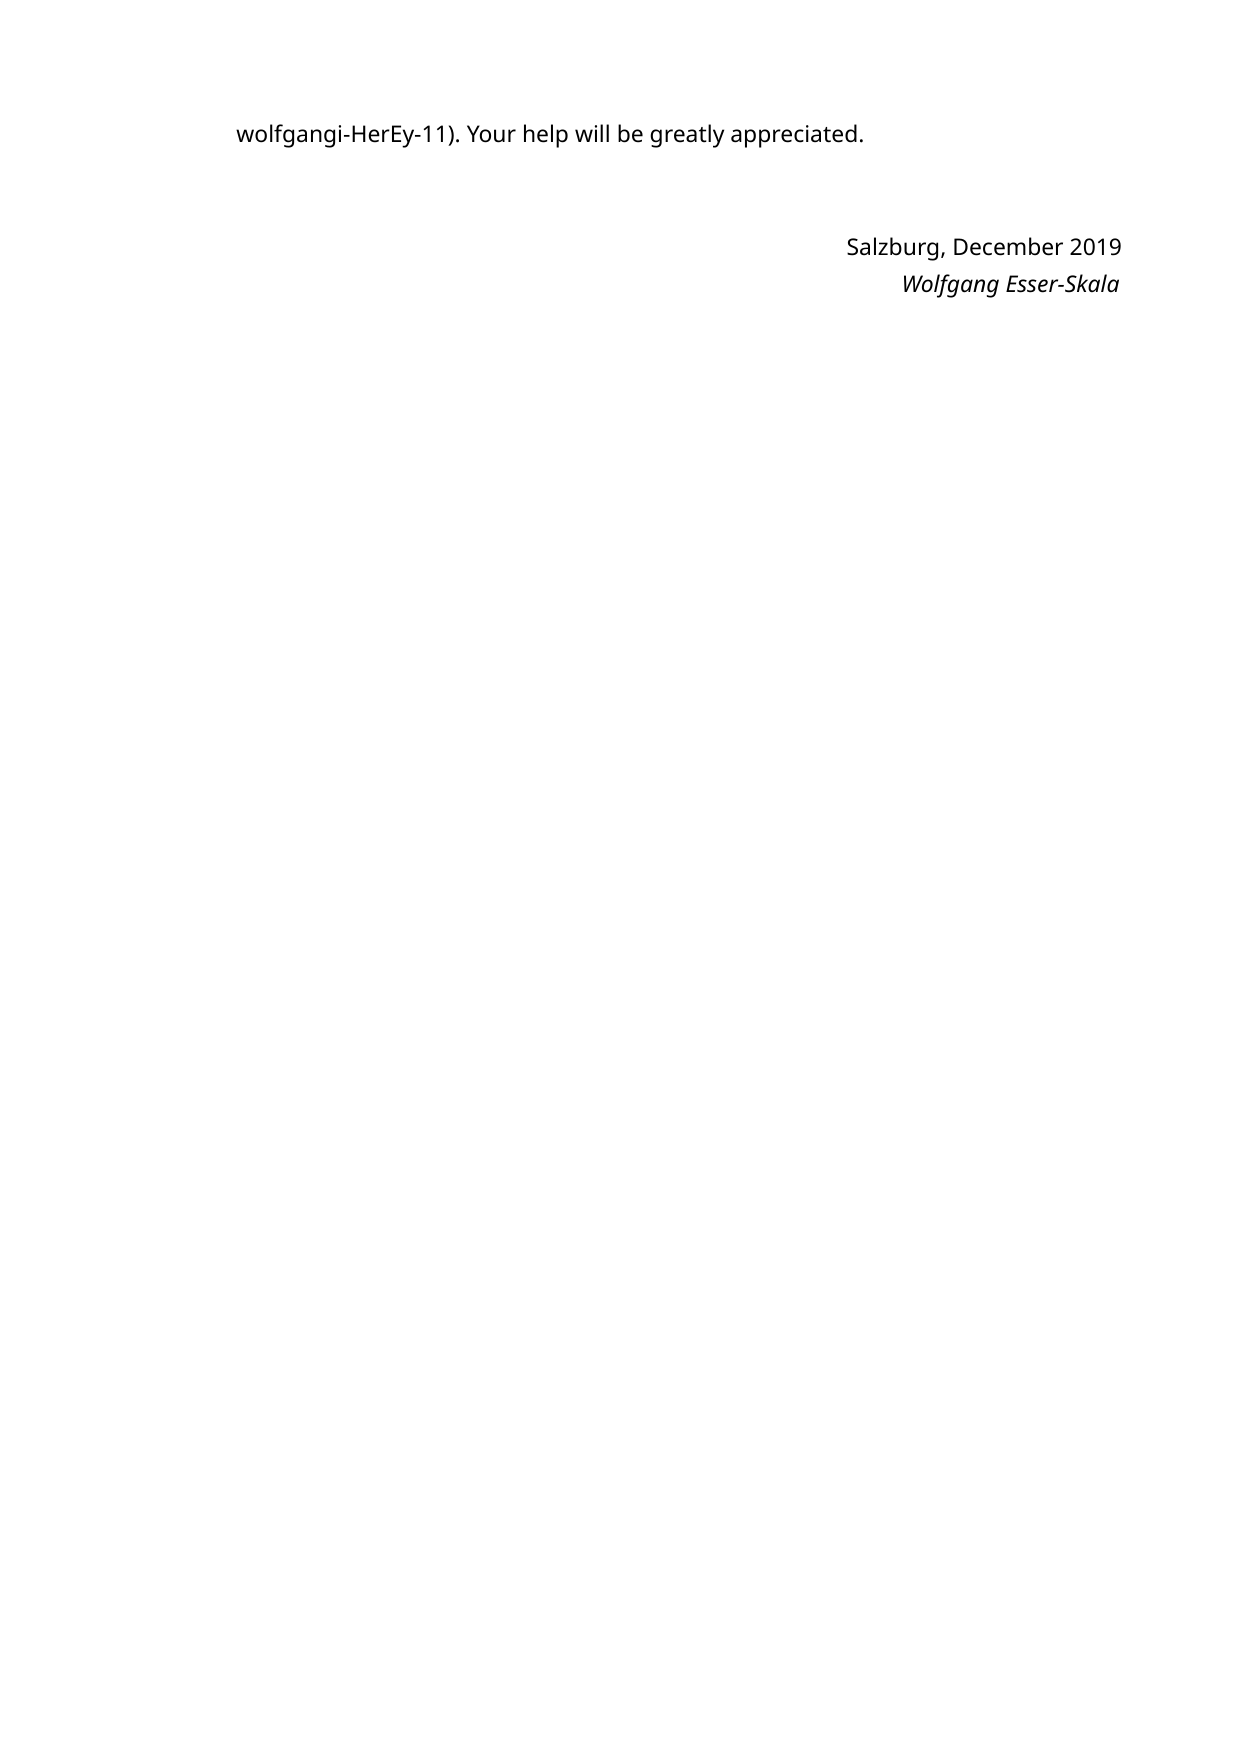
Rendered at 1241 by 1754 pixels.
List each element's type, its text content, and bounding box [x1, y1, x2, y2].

text Salzburg, December 2019 Wolfgang Esser-Skala [236, 231, 1122, 299]
text wolfgangi-HerEy-11). Your help will be greatly appreciated. [236, 118, 1122, 149]
